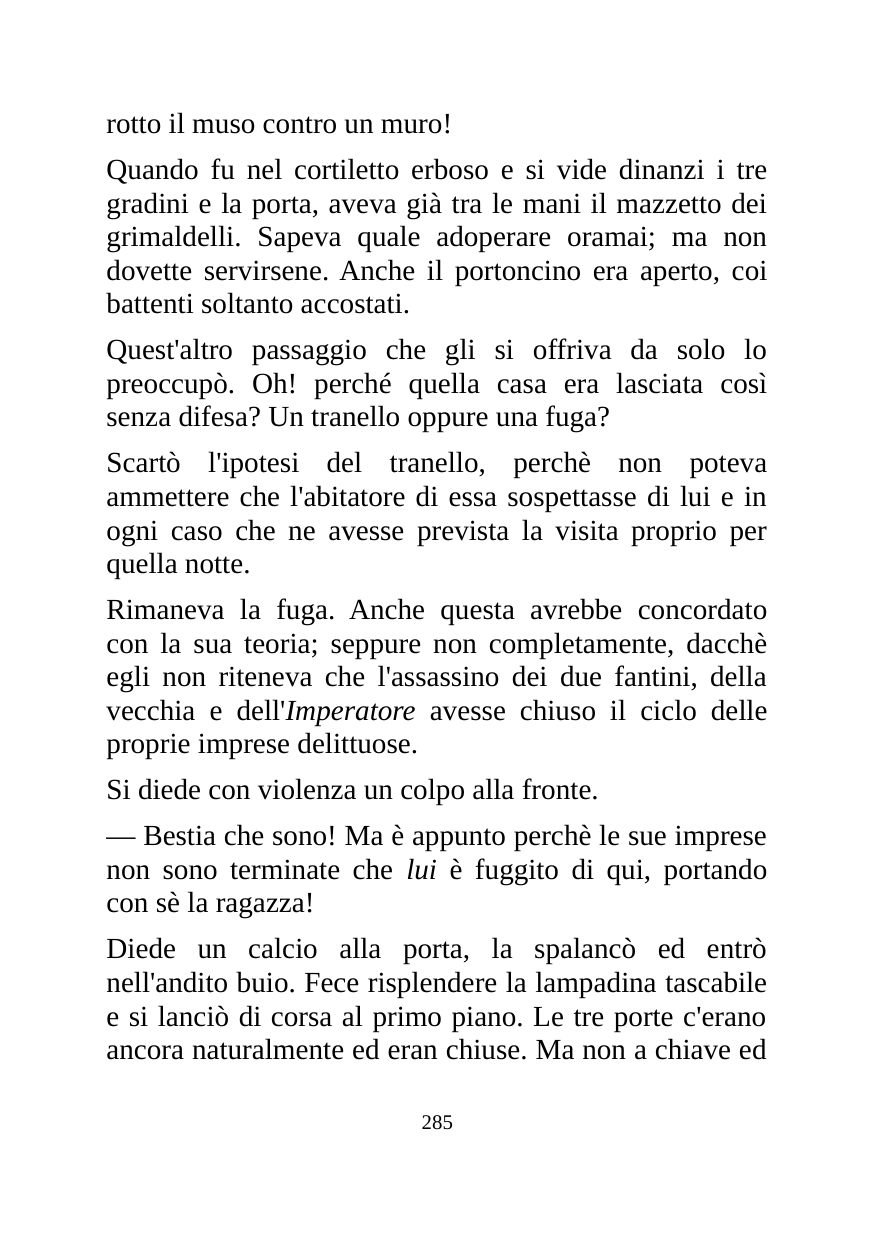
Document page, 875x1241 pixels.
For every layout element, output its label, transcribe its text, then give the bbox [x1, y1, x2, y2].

text Si diede con violenza un colpo alla fronte. [106, 772, 768, 806]
text Scartò l'ipotesi del tranello, perchè non poteva ammettere che l'abitatore di essa sospettasse di lui e in ogni caso che ne avesse prevista la visita proprio per quella notte. [106, 446, 768, 580]
text Rimaneva la fuga. Anche questa avrebbe concordato con la sua teoria; seppure non completamente, dacchè egli non riteneva che l'assassino dei due fantini, della vecchia e dell'Imperatore avesse chiuso il ciclo delle proprie imprese delittuose. [106, 592, 768, 760]
text rotto il muso contro un muro! [106, 106, 768, 140]
text Quando fu nel cortiletto erboso e si vide dinanzi i tre gradini e la porta, aveva già tra le mani il mazzetto dei grimaldelli. Sapeva quale adoperare oramai; ma non dovette servirsene. Anche il portoncino era aperto, coi battenti soltanto accostati. [106, 152, 768, 320]
text — Bestia che sono! Ma è appunto perchè le sue imprese non sono terminate che lui è fuggito di qui, portando con sè la ragazza! [106, 818, 768, 919]
text Quest'altro passaggio che gli si offriva da solo lo preoccupò. Oh! perché quella casa era lasciata così senza difesa? Un tranello oppure una fuga? [106, 332, 768, 433]
text Diede un calcio alla porta, la spalancò ed entrò nell'andito buio. Fece risplendere la lampadina tascabile e si lanciò di corsa al primo piano. Le tre porte c'erano ancora naturalmente ed eran chiuse. Ma non a chiave ed [106, 932, 768, 1066]
